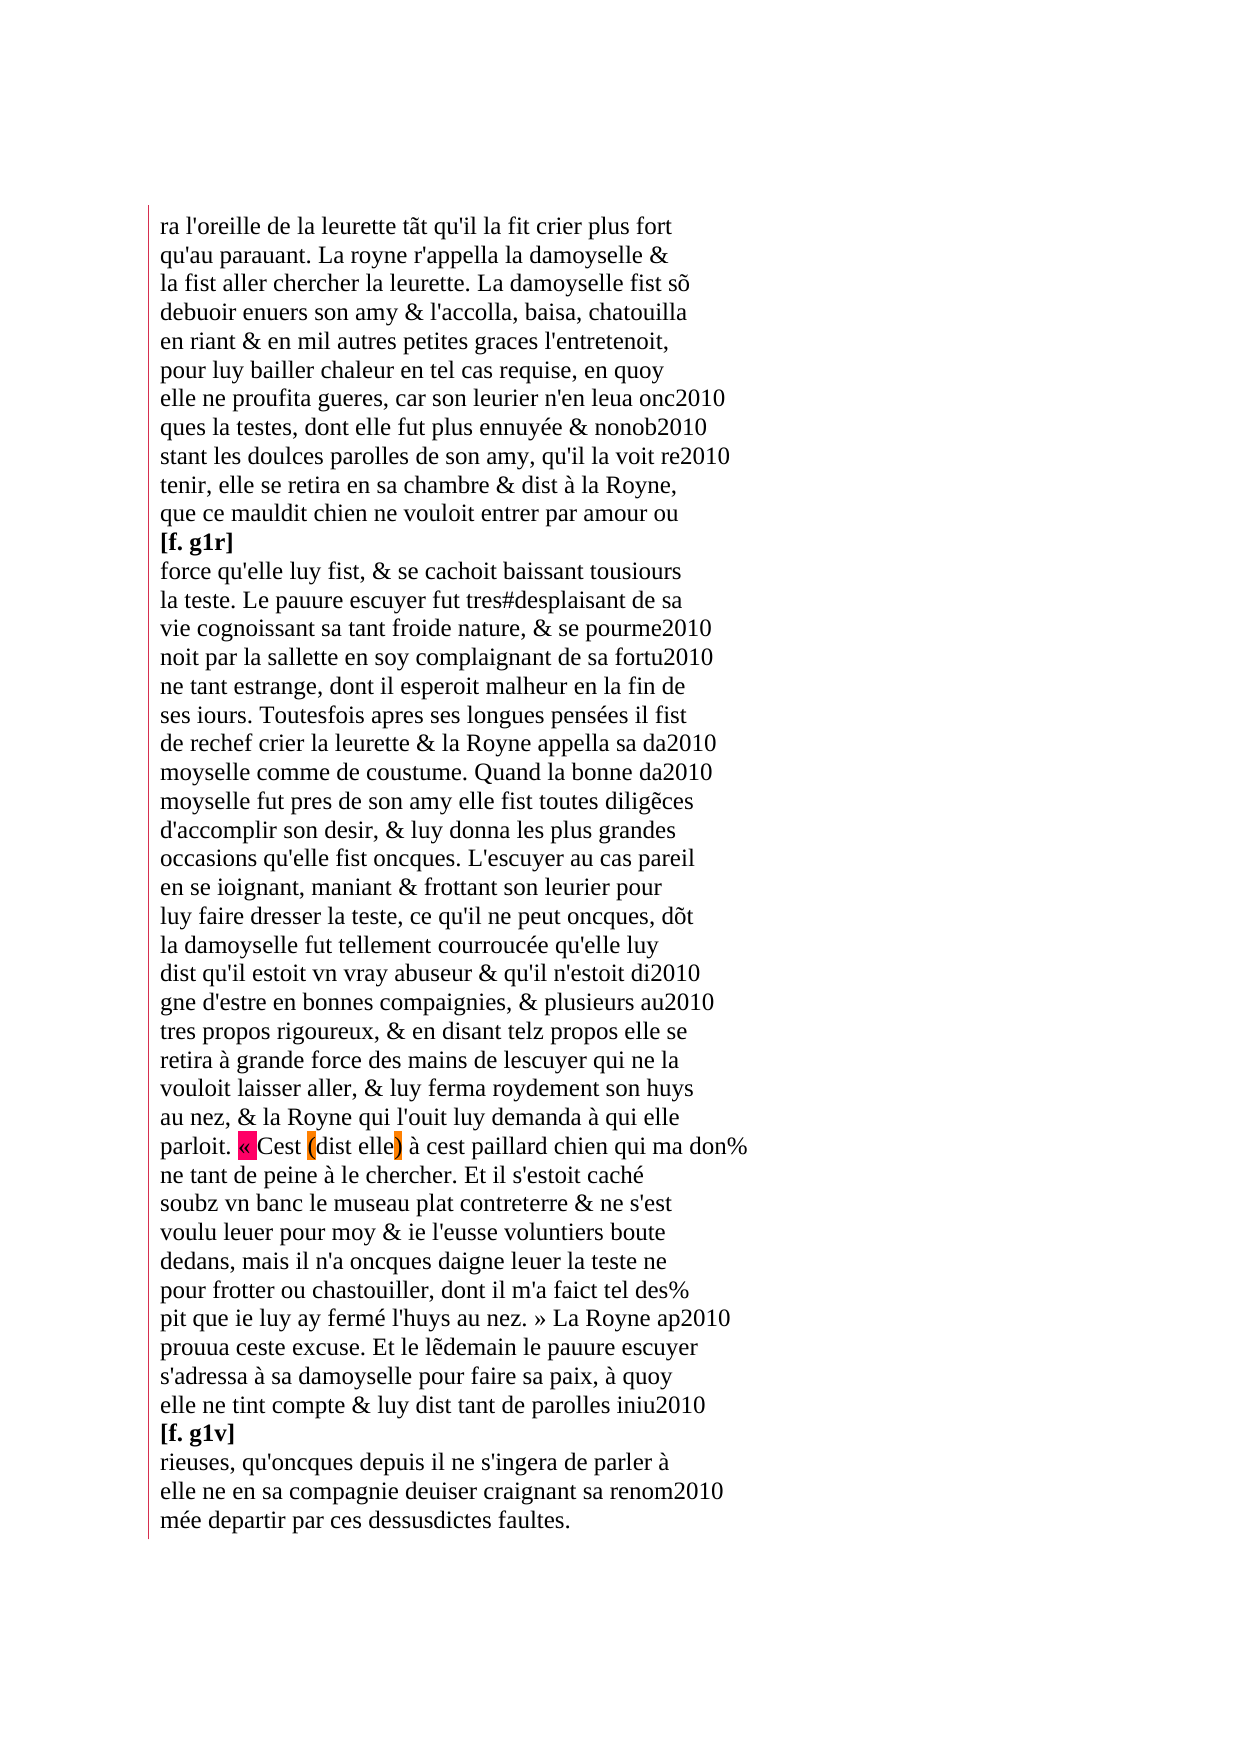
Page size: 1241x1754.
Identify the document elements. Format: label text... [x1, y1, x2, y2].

text ra l'oreille de la leurette tãt qu'il la fit crier plus fort qu'au parauant. La royne r'appella la damoyselle & la fist aller chercher la leurette. La damoyselle fist sõ debuoir enuers son amy & l'accolla, baisa, chatouilla en riant & en mil autres petites graces l'entretenoit, pour luy bailler chaleur en tel cas requise, en quoy elle ne proufita gueres, car son leurier n'en leua onc2010 ques la testes, dont elle fut plus ennuyée & nonob2010 stant les doulces parolles de son amy, qu'il la voit re2010 tenir, elle se retira en sa chambre & dist à la Royne, que ce mauldit chien ne vouloit entrer par amour ou [f. g1r] force qu'elle luy fist, & se cachoit baissant tousiours la teste. Le pauure escuyer fut tres#desplaisant de sa vie cognoissant sa tant froide nature, & se pourme2010 noit par la sallette en soy complaignant de sa fortu2010 ne tant estrange, dont il esperoit malheur en la fin de ses iours. Toutesfois apres ses longues pensées il fist de rechef crier la leurette & la Royne appella sa da2010 moyselle comme de coustume. Quand la bonne da2010 moyselle fut pres de son amy elle fist toutes diligẽces d'accomplir son desir, & luy donna les plus grandes occasions qu'elle fist oncques. L'escuyer au cas pareil en se ioignant, maniant & frottant son leurier pour luy faire dresser la teste, ce qu'il ne peut oncques, dõt la damoyselle fut tellement courroucée qu'elle luy dist qu'il estoit vn vray abuseur & qu'il n'estoit di2010 gne d'estre en bonnes compaignies, & plusieurs au2010 tres propos rigoureux, & en disant telz propos elle se retira à grande force des mains de lescuyer qui ne la vouloit laisser aller, & luy ferma roydement son huys au nez, & la Royne qui l'ouit luy demanda à qui elle parloit. « Cest (dist elle) à cest paillard chien qui ma don% ne tant de peine à le chercher. Et il s'estoit caché soubz vn banc le museau plat contreterre & ne s'est voulu leuer pour moy & ie l'eusse voluntiers boute dedans, mais il n'a oncques daigne leuer la teste ne pour frotter ou chastouiller, dont il m'a faict tel des% pit que ie luy ay fermé l'huys au nez. » La Royne ap2010 prouua ceste excuse. Et le lẽdemain le pauure escuyer s'adressa à sa damoyselle pour faire sa paix, à quoy elle ne tint compte & luy dist tant de parolles iniu2010 [f. g1v] rieuses, qu'oncques depuis il ne s'ingera de parler à elle ne en sa compagnie deuiser craignant sa renom2010 mée departir par ces dessusdictes faultes. [149, 205, 1093, 1539]
